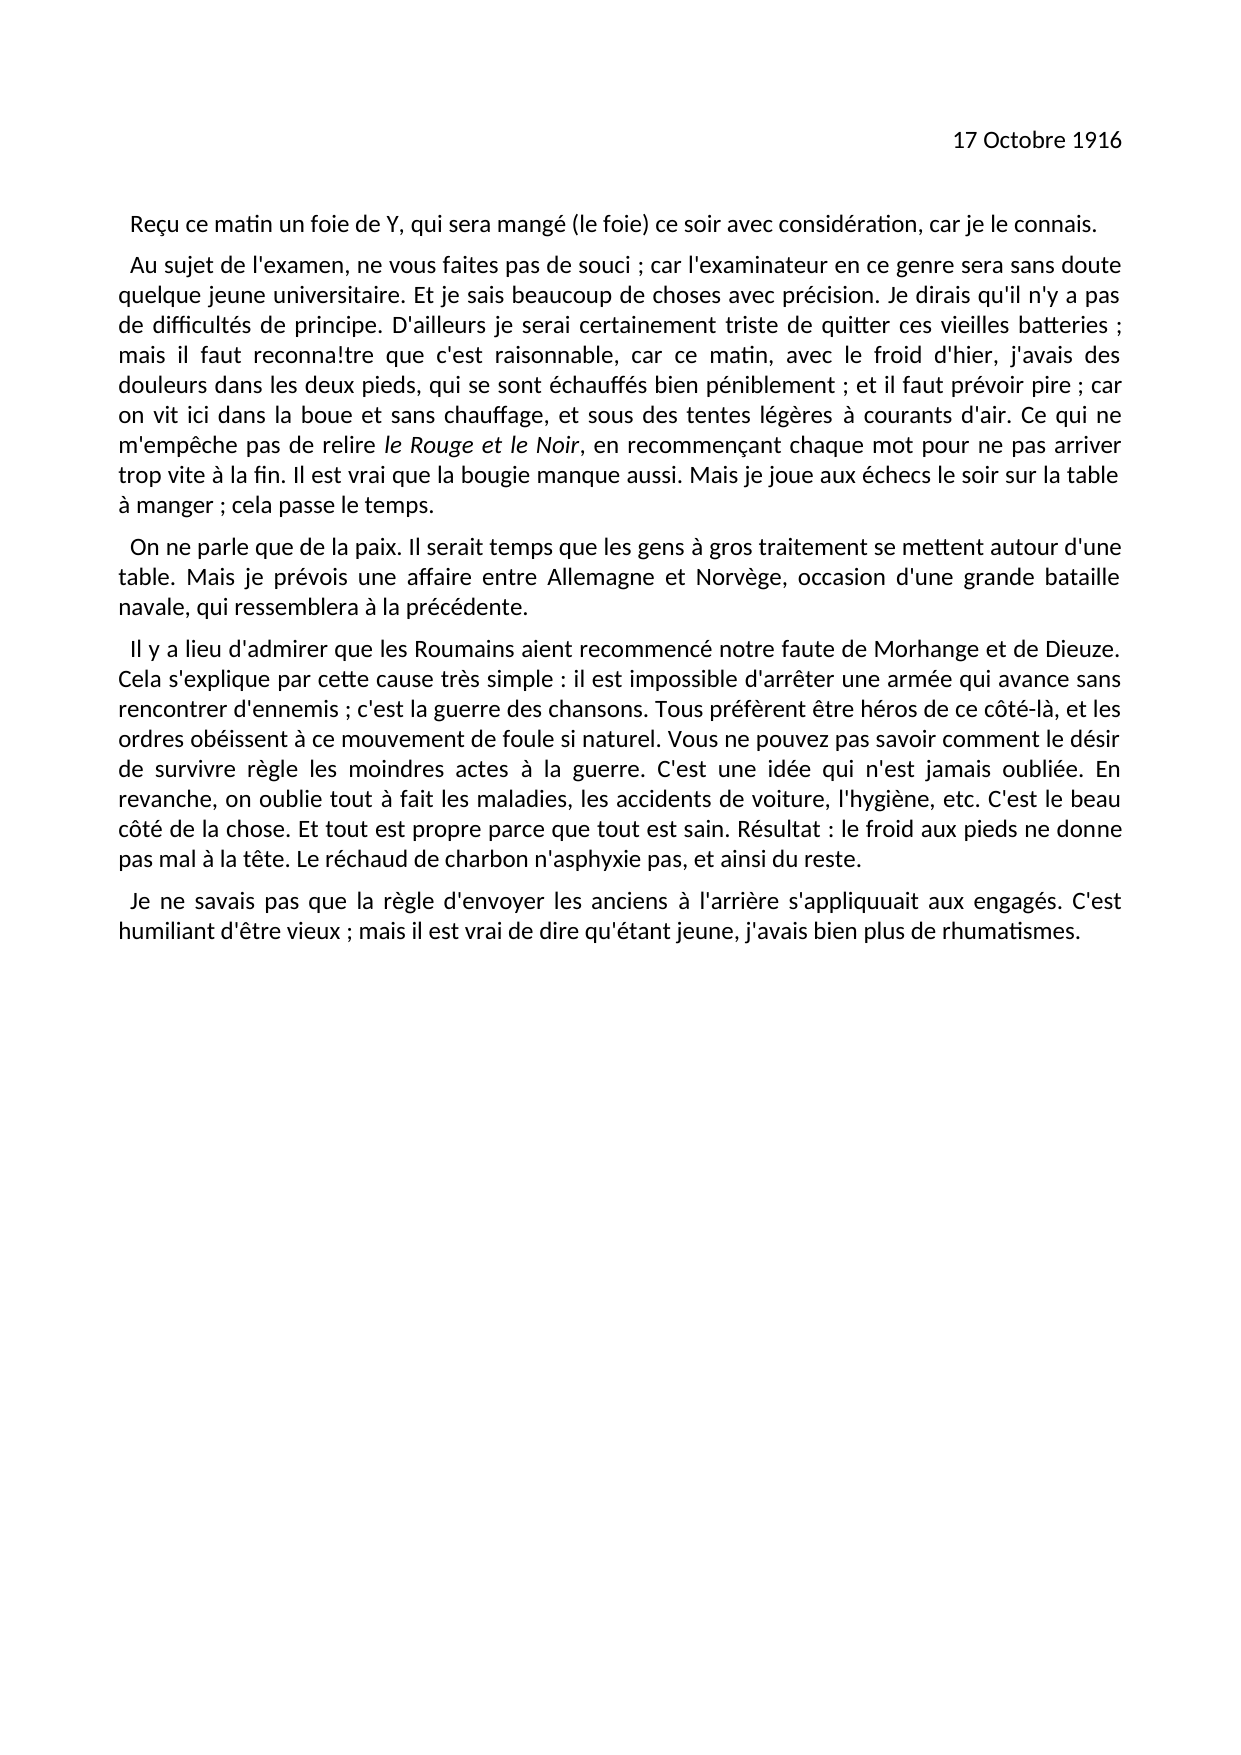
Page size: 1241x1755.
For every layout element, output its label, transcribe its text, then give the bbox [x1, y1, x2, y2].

text Au sujet de l'examen, ne vous faites pas de souci ; car l'examinateur en ce genre sera sans doute quelque jeune universitaire. Et je sais beaucoup de choses avec précision. Je dirais qu'il n'y a pas de difficultés de principe. D'ailleurs je serai certainement triste de quitter ces vieilles batteries ; mais il faut reconna!tre que c'est raisonnable, car ce matin, avec le froid d'hier, j'avais des douleurs dans les deux pieds, qui se sont échauffés bien péniblement ; et il faut prévoir pire ; car on vit ici dans la boue et sans chauffage, et sous des tentes légères à courants d'air. Ce qui ne m'empêche pas de relire le Rouge et le Noir, en recommençant chaque mot pour ne pas arriver trop vite à la fin. Il est vrai que la bougie manque aussi. Mais je joue aux échecs le soir sur la table à manger ; cela passe le temps. [118, 255, 1122, 520]
text On ne parle que de la paix. Il serait temps que les gens à gros traitement se mettent autour d'une table. Mais je prévois une affaire entre Allemagne et Norvège, occasion d'une grande bataille navale, qui ressemblera à la précédente. [118, 537, 1122, 622]
text 17 Octobre 1916 [118, 130, 1122, 155]
text Reçu ce matin un foie de Y, qui sera mangé (le foie) ce soir avec considération, car je le connais. [118, 213, 1122, 238]
text Il y a lieu d'admirer que les Roumains aient recommencé notre faute de Morhange et de Dieuze. Cela s'explique par cette cause très simple : il est impossible d'arrêter une armée qui avance sans rencontrer d'ennemis ; c'est la guerre des chansons. Tous préfèrent être héros de ce côté-là, et les ordres obéissent à ce mouvement de foule si naturel. Vous ne pouvez pas savoir comment le désir de survivre règle les moindres actes à la guerre. C'est une idée qui n'est jamais oubliée. En revanche, on oublie tout à fait les maladies, les accidents de voiture, l'hygiène, etc. C'est le beau côté de la chose. Et tout est propre parce que tout est sain. Résultat : le froid aux pieds ne don­ne pas mal à la tête. Le réchaud de charbon n'asphyxie pas, et ainsi du reste. [118, 639, 1122, 874]
text Je ne savais pas que la règle d'envoyer les anciens à l'arrière s'appliquuait aux engagés. C'est humiliant d'être vieux ; mais il est vrai de dire qu'étant jeune, j'avais bien plus de rhumatismes. [118, 891, 1122, 946]
